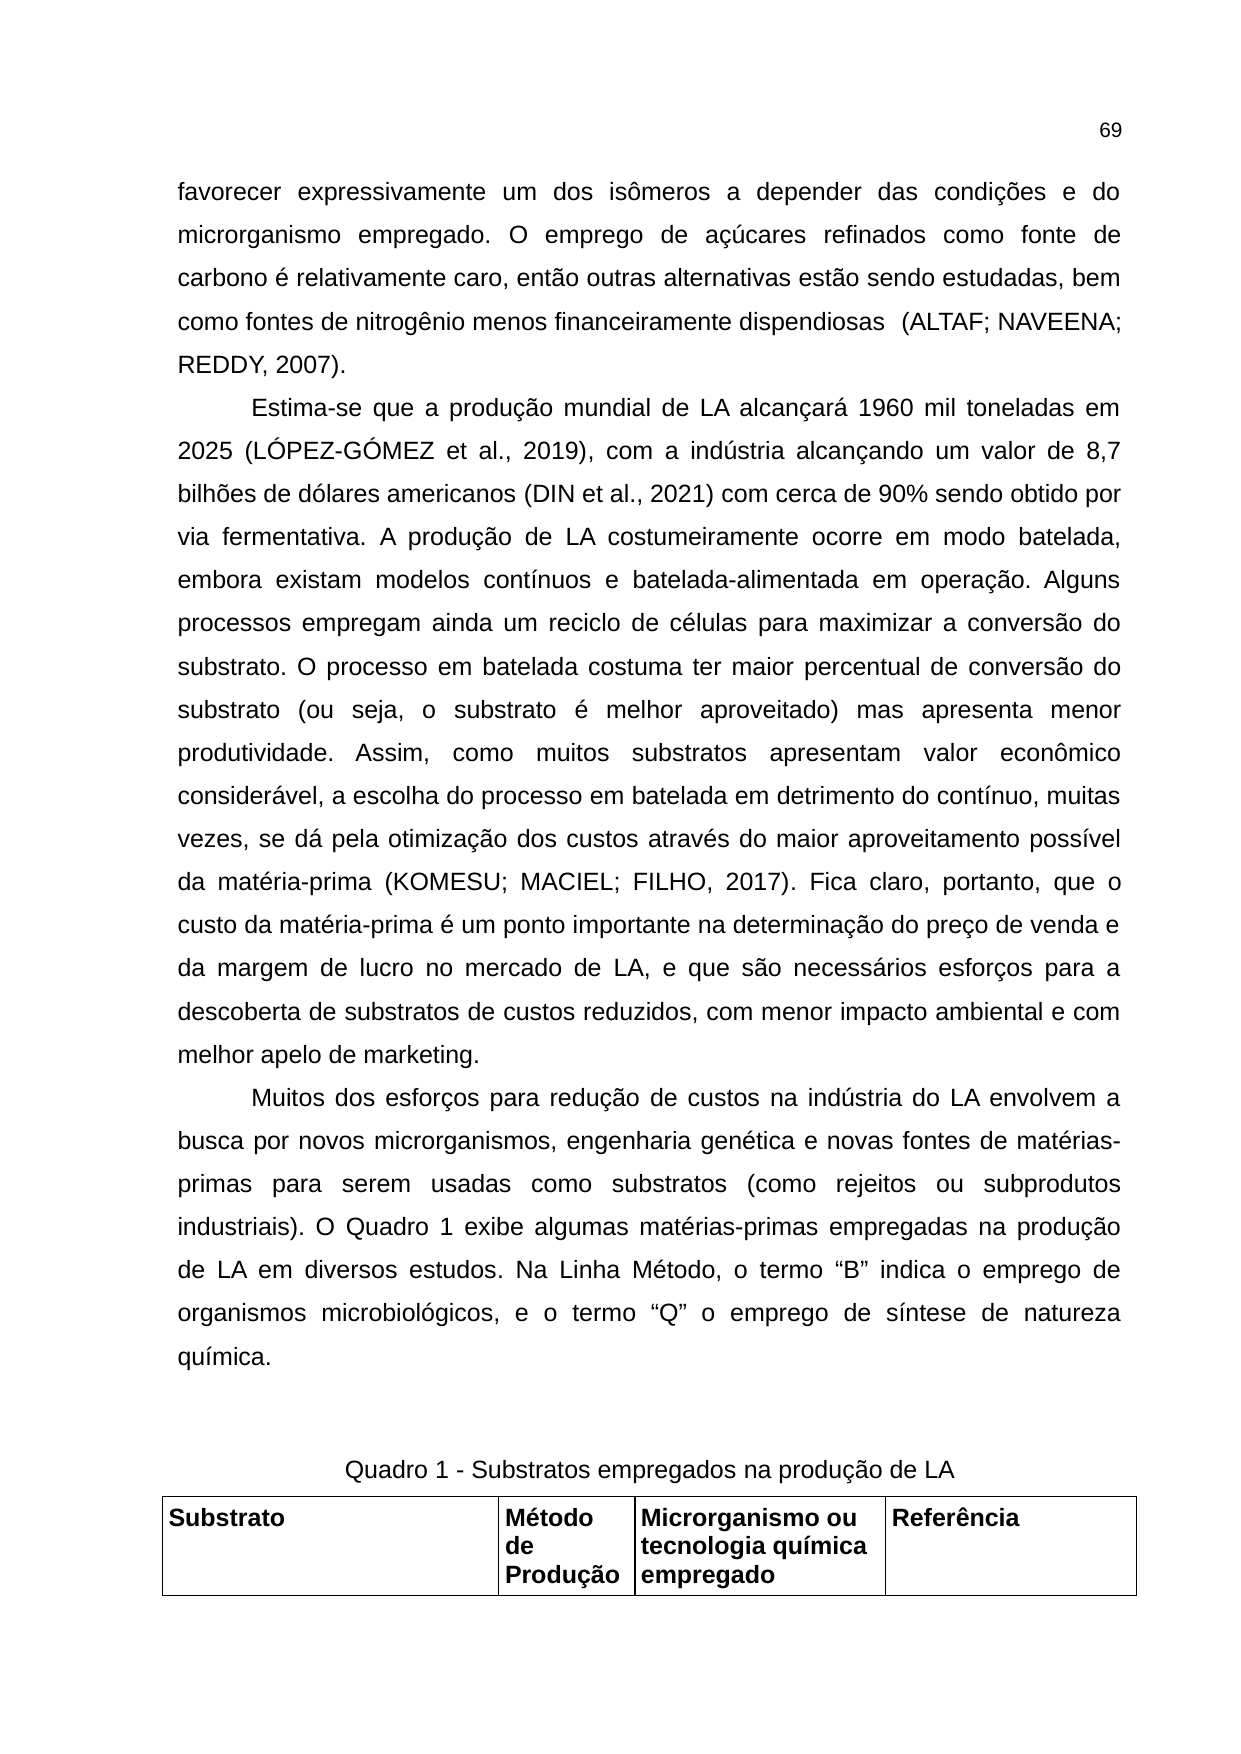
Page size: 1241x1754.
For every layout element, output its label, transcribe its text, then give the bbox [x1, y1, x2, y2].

text Estima-se que a produção mundial de LA alcançará 1960 mil toneladas em 2025 (LÓPEZ-GÓMEZ et al., 2019), com a indústria alcançando um valor de 8,7 bilhões de dólares americanos (DIN et al., 2021) com cerca de 90% sendo obtido por via fermentativa. A produção de LA costumeiramente ocorre em modo batelada, embora existam modelos contínuos e batelada-alimentada em operação. Alguns processos empregam ainda um reciclo de células para maximizar a conversão do substrato. O processo em batelada costuma ter maior percentual de conversão do substrato (ou seja, o substrato é melhor aproveitado) mas apresenta menor produtividade. Assim, como muitos substratos apresentam valor econômico considerável, a escolha do processo em batelada em detrimento do contínuo, muitas vezes, se dá pela otimização dos custos através do maior aproveitamento possível da matéria-prima (KOMESU; MACIEL; FILHO, 2017). Fica claro, portanto, que o custo da matéria-prima é um ponto importante na determinação do preço de venda e da margem de lucro no mercado de LA, e que são necessários esforços para a descoberta de substratos de custos reduzidos, com menor impacto ambiental e com melhor apelo de marketing. [177, 393, 1122, 1068]
text favorecer expressivamente um dos isômeros a depender das condições e do microrganismo empregado. O emprego de açúcares refinados como fonte de carbono é relativamente caro, então outras alternativas estão sendo estudadas, bem como fontes de nitrogênio menos financeiramente dispendiosas (ALTAF; NAVEENA; REDDY, 2007). [177, 177, 1122, 378]
table_header Microrganismo ou tecnologia química empregado [636, 1497, 885, 1594]
table_header Referência [886, 1497, 1136, 1594]
table_header Substrato [163, 1497, 498, 1594]
text Quadro 1 - Substratos empregados na produção de LA [177, 1454, 1122, 1483]
table_header Método de Produção [499, 1497, 634, 1594]
text Muitos dos esforços para redução de custos na indústria do LA envolvem a busca por novos microrganismos, engenharia genética e novas fontes de matérias-primas para serem usadas como substratos (como rejeitos ou subprodutos industriais). O Quadro 1 exibe algumas matérias-primas empregadas na produção de LA em diversos estudos. Na Linha Método, o termo “B” indica o emprego de organismos microbiológicos, e o termo “Q” o emprego de síntese de natureza química. [177, 1083, 1122, 1370]
